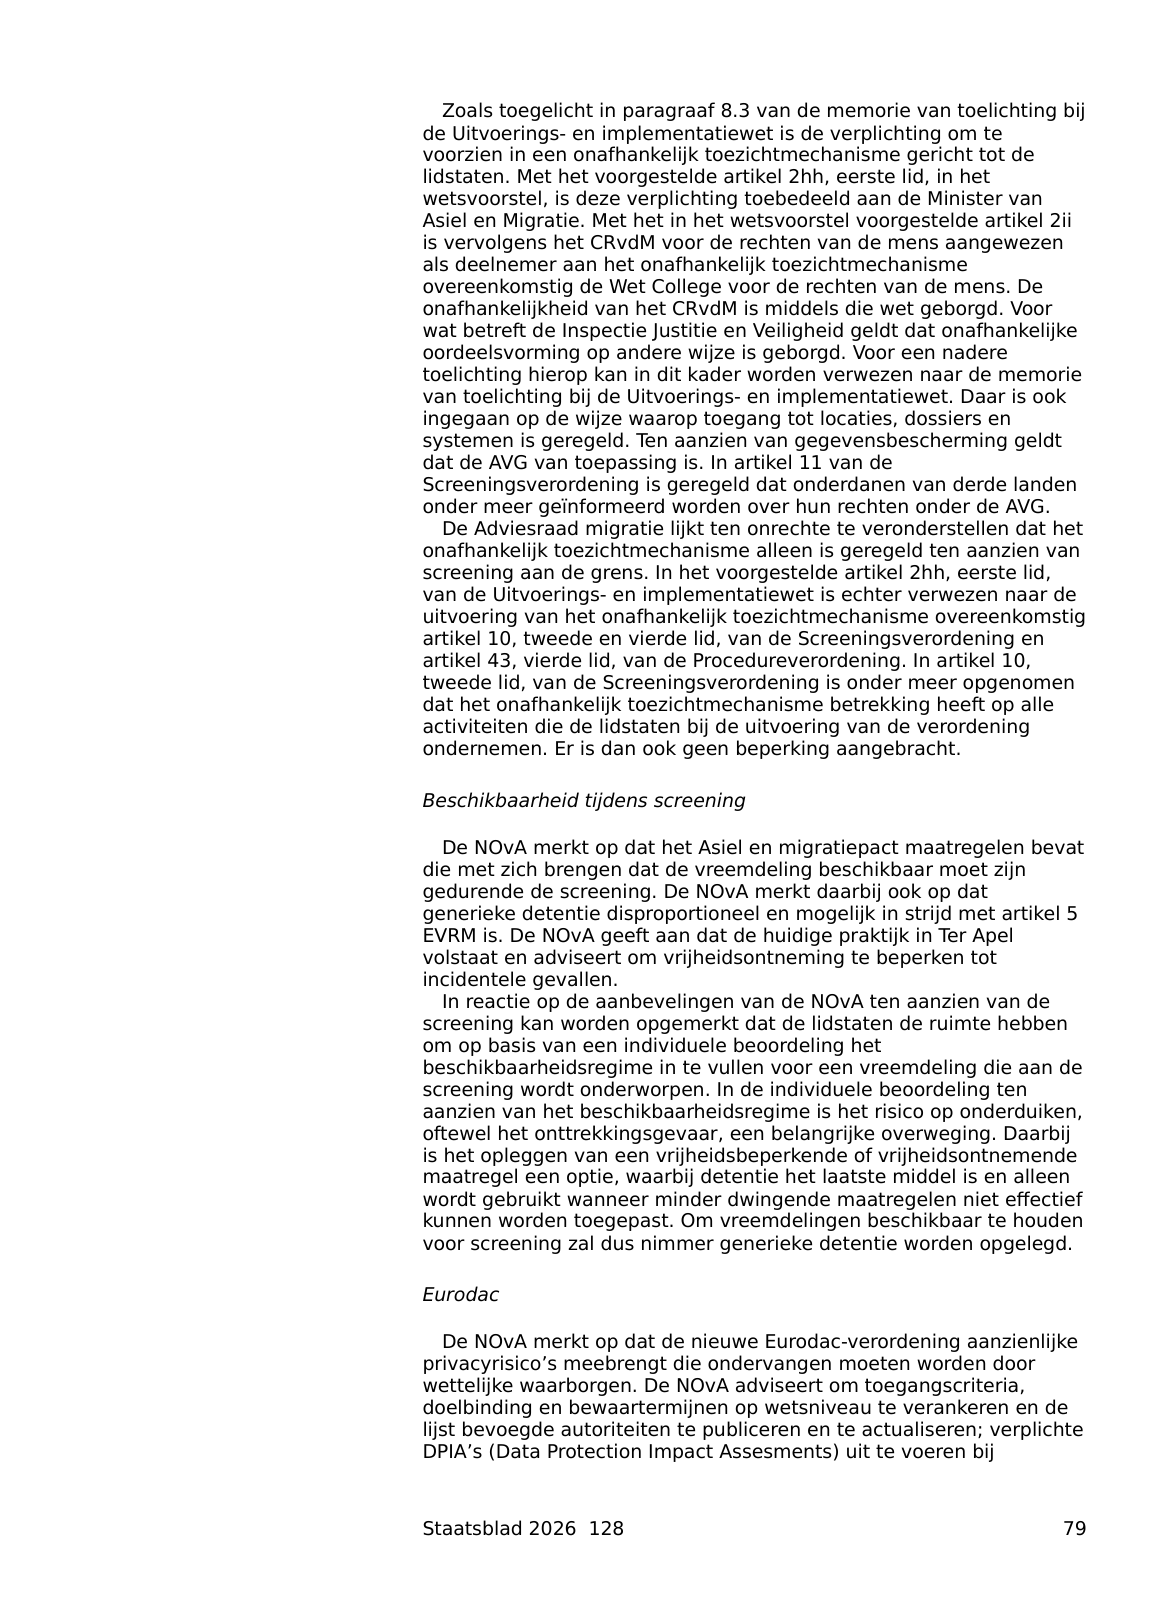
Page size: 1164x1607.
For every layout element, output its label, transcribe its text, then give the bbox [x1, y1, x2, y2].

subtitle Eurodac [422, 1284, 1087, 1306]
subtitle Beschikbaarheid tijdens screening [422, 790, 1087, 812]
text In reactie op de aanbevelingen van de NOvA ten aanzien van de screening kan worden opgemerkt dat de lidstaten de ruimte hebben om op basis van een individuele beoordeling het beschikbaarheidsregime in te vullen voor een vreemdeling die aan de screening wordt onderworpen. In de individuele beoordeling ten aanzien van het beschikbaarheidsregime is het risico op onderduiken, oftewel het onttrekkingsgevaar, een belangrijke overweging. Daarbij is het opleggen van een vrijheidsbeperkende of vrijheidsontnemende maatregel een optie, waarbij detentie het laatste middel is en alleen wordt gebruikt wanneer minder dwingende maatregelen niet effectief kunnen worden toegepast. Om vreemdelingen beschikbaar te houden voor screening zal dus nimmer generieke detentie worden opgelegd. [422, 991, 1087, 1254]
text Zoals toegelicht in paragraaf 8.3 van de memorie van toelichting bij de Uitvoerings- en implementatiewet is de verplichting om te voorzien in een onafhankelijk toezichtmechanisme gericht tot de lidstaten. Met het voorgestelde artikel 2hh, eerste lid, in het wetsvoorstel, is deze verplichting toebedeeld aan de Minister van Asiel en Migratie. Met het in het wetsvoorstel voorgestelde artikel 2ii is vervolgens het CRvdM voor de rechten van de mens aangewezen als deelnemer aan het onafhankelijk toezichtmechanisme overeenkomstig de Wet College voor de rechten van de mens. De onafhankelijkheid van het CRvdM is middels die wet geborgd. Voor wat betreft de Inspectie Justitie en Veiligheid geldt dat onafhankelijke oordeelsvorming op andere wijze is geborgd. Voor een nadere toelichting hierop kan in dit kader worden verwezen naar de memorie van toelichting bij de Uitvoerings- en implementatiewet. Daar is ook ingegaan op de wijze waarop toegang tot locaties, dossiers en systemen is geregeld. Ten aanzien van gegevensbescherming geldt dat de AVG van toepassing is. In artikel 11 van de Screeningsverordening is geregeld dat onderdanen van derde landen onder meer geïnformeerd worden over hun rechten onder de AVG. [422, 100, 1087, 518]
text De Adviesraad migratie lijkt ten onrechte te veronderstellen dat het onafhankelijk toezichtmechanisme alleen is geregeld ten aanzien van screening aan de grens. In het voorgestelde artikel 2hh, eerste lid, van de Uitvoerings- en implementatiewet is echter verwezen naar de uitvoering van het onafhankelijk toezichtmechanisme overeenkomstig artikel 10, tweede en vierde lid, van de Screeningsverordening en artikel 43, vierde lid, van de Procedureverordening. In artikel 10, tweede lid, van de Screeningsverordening is onder meer opgenomen dat het onafhankelijk toezichtmechanisme betrekking heeft op alle activiteiten die de lidstaten bij de uitvoering van de verordening ondernemen. Er is dan ook geen beperking aangebracht. [422, 518, 1087, 760]
text De NOvA merkt op dat de nieuwe Eurodac-verordening aanzienlijke privacyrisico’s meebrengt die ondervangen moeten worden door wettelijke waarborgen. De NOvA adviseert om toegangscriteria, doelbinding en bewaartermijnen op wetsniveau te verankeren en de lijst bevoegde autoriteiten te publiceren en te actualiseren; verplichte DPIA’s (Data Protection Impact Assesments) uit te voeren bij [422, 1331, 1087, 1463]
text De NOvA merkt op dat het Asiel en migratiepact maatregelen bevat die met zich brengen dat de vreemdeling beschikbaar moet zijn gedurende de screening. De NOvA merkt daarbij ook op dat generieke detentie disproportioneel en mogelijk in strijd met artikel 5 EVRM is. De NOvA geeft aan dat de huidige praktijk in Ter Apel volstaat en adviseert om vrijheidsontneming te beperken tot incidentele gevallen. [422, 837, 1087, 991]
